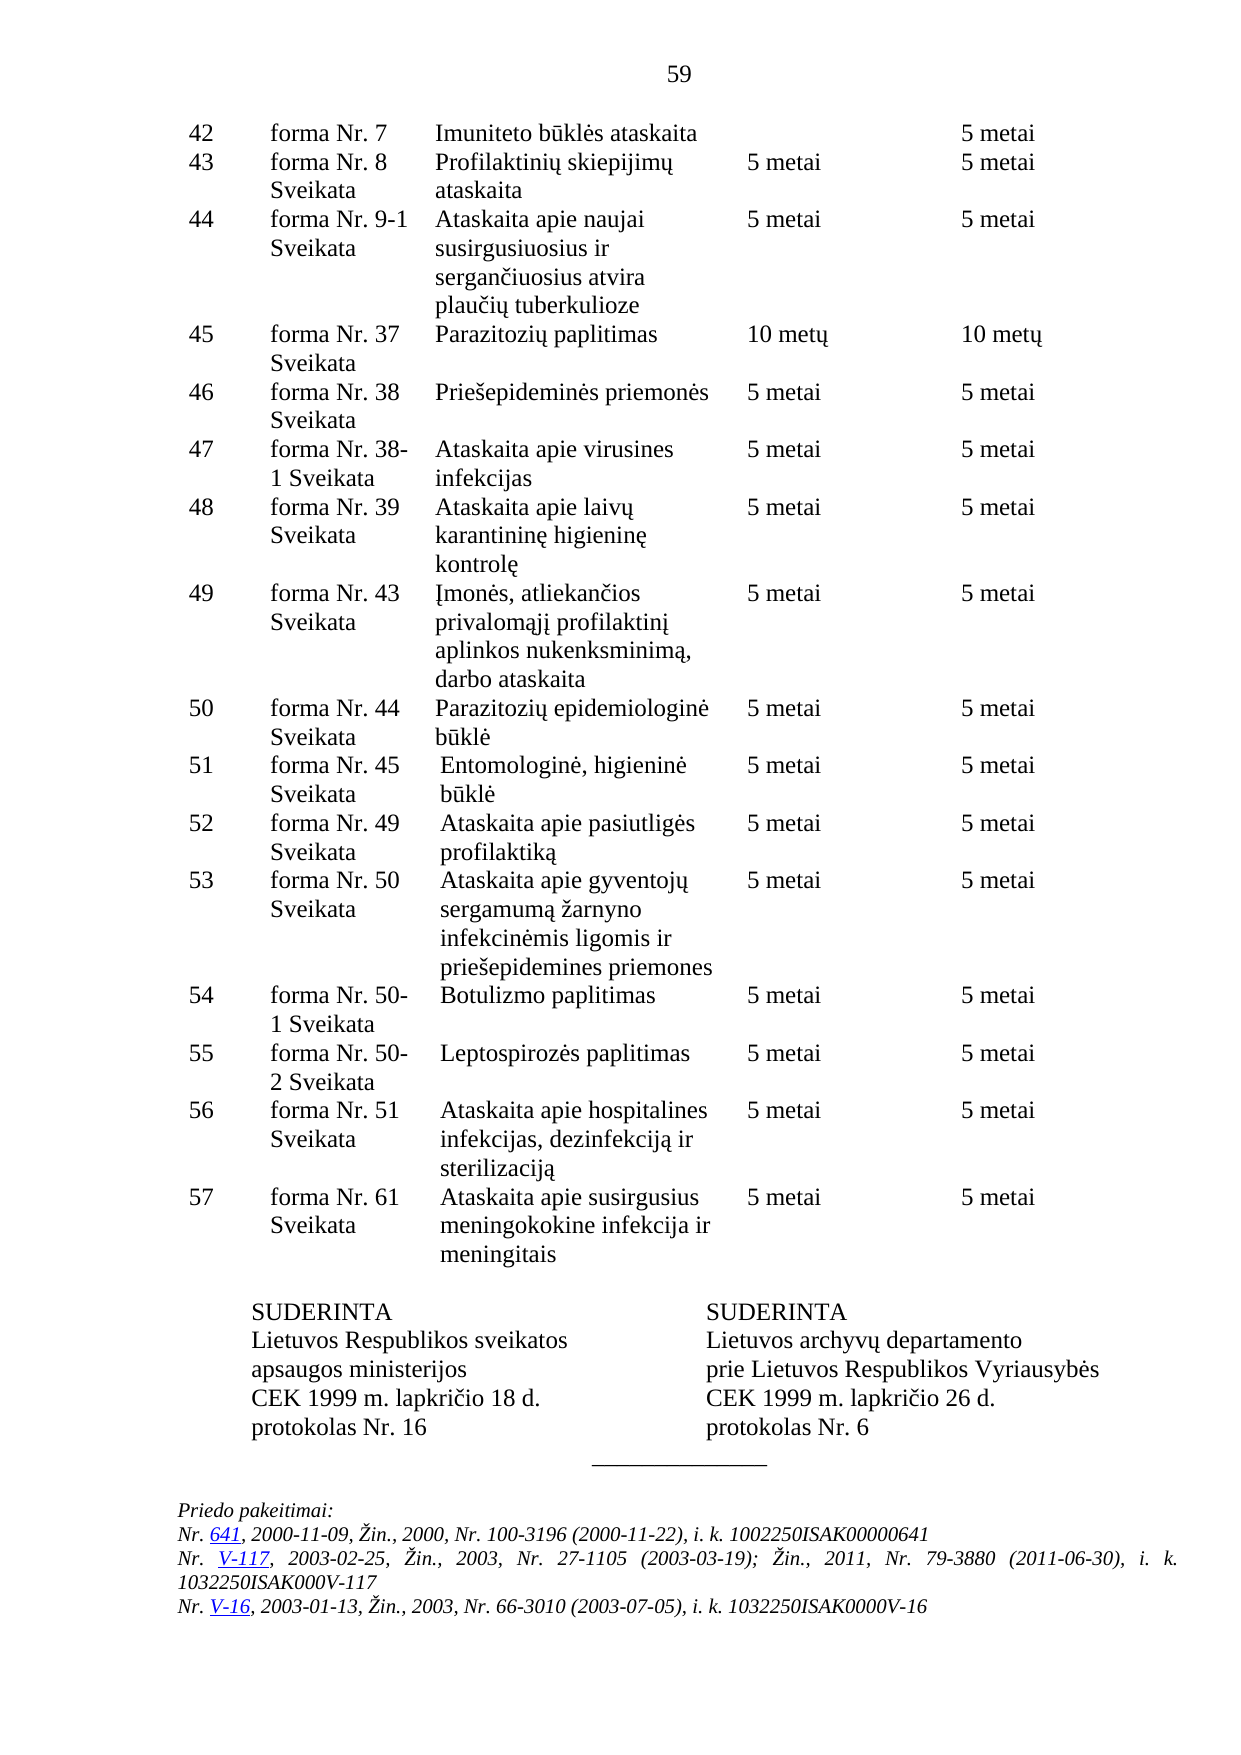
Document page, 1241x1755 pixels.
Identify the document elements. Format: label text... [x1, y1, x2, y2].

text ______________ [177, 1441, 1181, 1469]
text apsaugos ministerijos prie Lietuvos Respublikos Vyriausybės [177, 1354, 1181, 1383]
table_cell forma Nr. 50 Sveikata [259, 866, 428, 981]
table_cell 5 metai [950, 434, 1181, 492]
table_cell 42 [177, 118, 259, 147]
text CEK 1999 m. lapkričio 18 d. CEK 1999 m. lapkričio 26 d. [177, 1383, 1181, 1412]
table_cell Parazitozių paplitimas [424, 319, 736, 377]
table_cell 5 metai [950, 204, 1181, 319]
table_cell 49 [177, 578, 259, 693]
table_cell forma Nr. 51 Sveikata [259, 1096, 428, 1182]
table_cell forma Nr. 37 Sveikata [259, 319, 424, 377]
table_cell forma Nr. 39 Sveikata [259, 492, 424, 578]
table_cell forma Nr. 38 Sveikata [259, 377, 424, 434]
table_cell 5 metai [950, 751, 1181, 808]
table_cell forma Nr. 7 [259, 118, 424, 147]
table_cell forma Nr. 44 Sveikata [259, 693, 424, 751]
table_cell forma Nr. 45 Sveikata [259, 751, 428, 808]
table_cell 5 metai [736, 693, 949, 751]
table_cell 5 metai [950, 492, 1181, 578]
table_cell 5 metai [736, 377, 949, 434]
text SUDERINTA SUDERINTA [177, 1297, 1181, 1326]
table_cell 5 metai [950, 981, 1181, 1038]
table_cell Ataskaita apie hospitalines infekcijas, dezinfekciją ir sterilizaciją [429, 1096, 736, 1182]
table_cell 48 [177, 492, 259, 578]
table_cell 5 metai [736, 981, 949, 1038]
table_cell 5 metai [950, 808, 1181, 866]
table_cell Ataskaita apie pasiutligės profilaktiką [429, 808, 736, 866]
table_cell 5 metai [950, 118, 1181, 147]
text Nr. V-16, 2003-01-13, Žin., 2003, Nr. 66-3010 (2003-07-05), i. k. 1032250ISAK0000V-16 [177, 1594, 1181, 1618]
table_cell 47 [177, 434, 259, 492]
table_cell forma Nr. 8 Sveikata [259, 147, 424, 204]
table_cell Leptospirozės paplitimas [429, 1038, 736, 1096]
table_cell 57 [177, 1182, 259, 1268]
table_cell 53 [177, 866, 259, 981]
table_cell 5 metai [950, 1182, 1181, 1268]
table_cell forma Nr. 49 Sveikata [259, 808, 428, 866]
table_cell 5 metai [950, 578, 1181, 693]
table_cell 5 metai [736, 147, 949, 204]
table_cell forma Nr. 50-2 Sveikata [259, 1038, 428, 1096]
table_cell Įmonės, atliekančios privalomąjį profilaktinį aplinkos nukenksminimą, darbo ataskaita [424, 578, 736, 693]
text Priedo pakeitimai: [177, 1498, 1181, 1522]
table_cell 43 [177, 147, 259, 204]
table_cell 44 [177, 204, 259, 319]
table_cell forma Nr. 61 Sveikata [259, 1182, 428, 1268]
table_cell 10 metų [736, 319, 949, 377]
text Nr. V-117, 2003-02-25, Žin., 2003, Nr. 27-1105 (2003-03-19); Žin., 2011, Nr. 79-3880 (2011-06-30), i. k. 1032250ISAK000V-117 [177, 1546, 1181, 1594]
table_cell 5 metai [950, 693, 1181, 751]
table_cell 50 [177, 693, 259, 751]
table_cell 54 [177, 981, 259, 1038]
table_cell 5 metai [736, 751, 949, 808]
table_cell 51 [177, 751, 259, 808]
table_cell 52 [177, 808, 259, 866]
table_cell 5 metai [736, 1038, 949, 1096]
text Nr. 641, 2000-11-09, Žin., 2000, Nr. 100-3196 (2000-11-22), i. k. 1002250ISAK00000641 [177, 1522, 1181, 1546]
table_cell 5 metai [950, 377, 1181, 434]
table_cell 5 metai [736, 204, 949, 319]
table_cell forma Nr. 50-1 Sveikata [259, 981, 428, 1038]
table_cell Entomologinė, higieninė būklė [429, 751, 736, 808]
table_cell forma Nr. 9-1 Sveikata [259, 204, 424, 319]
table_cell 5 metai [736, 866, 949, 981]
text Lietuvos Respublikos sveikatos Lietuvos archyvų departamento [177, 1326, 1181, 1354]
table_cell 56 [177, 1096, 259, 1182]
table_cell 10 metų [950, 319, 1181, 377]
table_cell 5 metai [736, 1182, 949, 1268]
table_cell Ataskaita apie gyventojų sergamumą žarnyno infekcinėmis ligomis ir priešepidemines priemones [429, 866, 736, 981]
table_cell Priešepideminės priemonės [424, 377, 736, 434]
table_cell forma Nr. 43 Sveikata [259, 578, 424, 693]
table_cell Ataskaita apie susirgusius meningokokine infekcija ir meningitais [429, 1182, 736, 1268]
table_cell 5 metai [736, 434, 949, 492]
table_cell 5 metai [950, 866, 1181, 981]
table_cell Profilaktinių skiepijimų ataskaita [424, 147, 736, 204]
table_cell 5 metai [736, 578, 949, 693]
table_cell 5 metai [736, 808, 949, 866]
table_cell Botulizmo paplitimas [429, 981, 736, 1038]
table_cell Ataskaita apie virusines infekcijas [424, 434, 736, 492]
table_cell 55 [177, 1038, 259, 1096]
table_cell Ataskaita apie laivų karantininę higieninę kontrolę [424, 492, 736, 578]
table_cell 5 metai [736, 492, 949, 578]
table_cell 5 metai [950, 147, 1181, 204]
table_cell Imuniteto būklės ataskaita [424, 118, 736, 147]
table_cell Parazitozių epidemiologinė būklė [424, 693, 736, 751]
text protokolas Nr. 16 protokolas Nr. 6 [177, 1412, 1181, 1441]
table_cell [736, 118, 949, 147]
table_cell 5 metai [736, 1096, 949, 1182]
table_cell Ataskaita apie naujai susirgusiuosius ir sergančiuosius atvira plaučių tuberkulioze [424, 204, 736, 319]
table_cell 45 [177, 319, 259, 377]
table_cell forma Nr. 38-1 Sveikata [259, 434, 424, 492]
table_cell 5 metai [950, 1096, 1181, 1182]
table_cell 5 metai [950, 1038, 1181, 1096]
table_cell 46 [177, 377, 259, 434]
